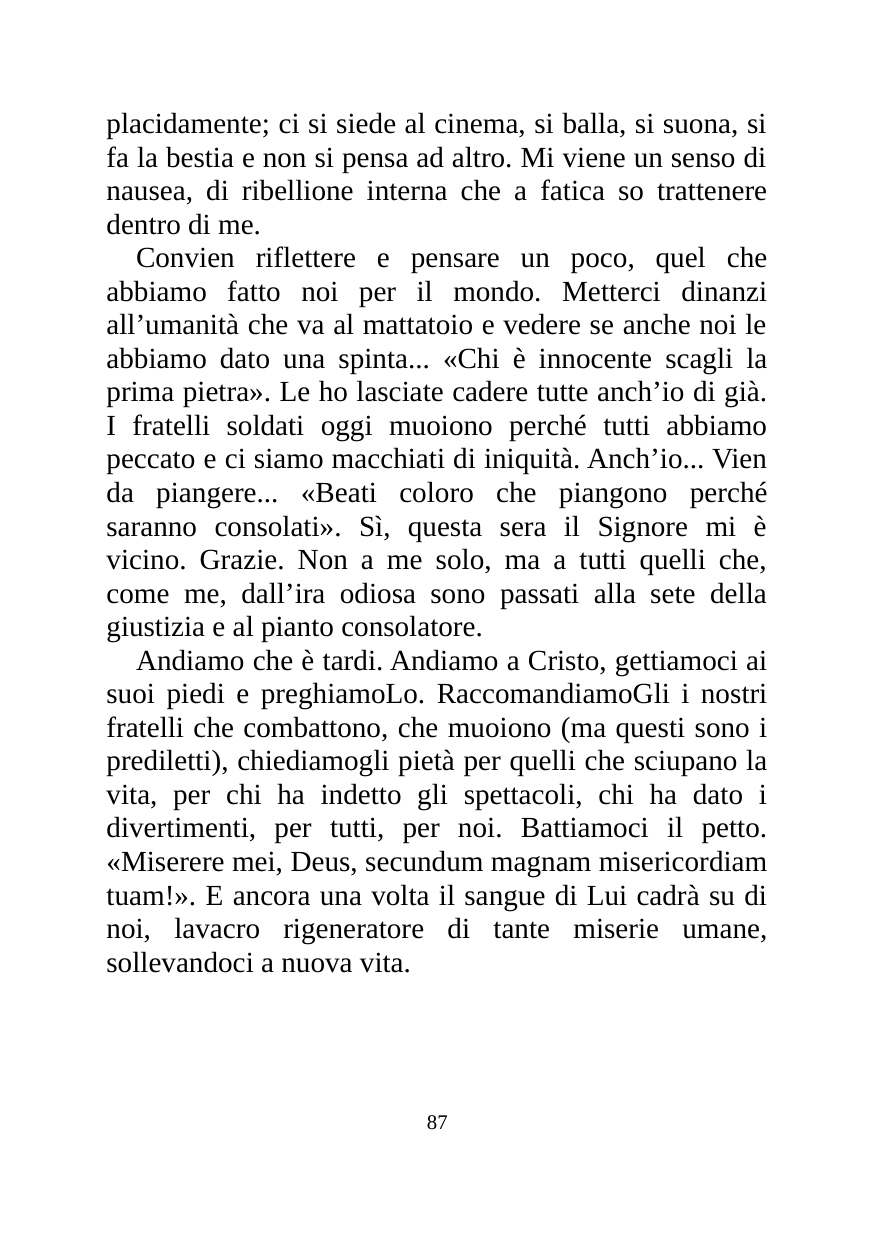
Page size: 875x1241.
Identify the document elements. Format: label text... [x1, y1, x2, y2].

text placidamente; ci si siede al cinema, si balla, si suona, si fa la bestia e non si pensa ad altro. Mi viene un senso di nausea, di ribellione interna che a fatica so trattenere dentro di me. [106, 106, 768, 240]
text Convien riflettere e pensare un poco, quel che abbiamo fatto noi per il mondo. Metterci dinanzi all’umanità che va al mattatoio e vedere se anche noi le abbiamo dato una spinta... «Chi è innocente scagli la prima pietra». Le ho lasciate cadere tutte anch’io di già. I fratelli soldati oggi muoiono perché tutti abbiamo peccato e ci siamo macchiati di iniquità. Anch’io... Vien da piangere... «Beati coloro che piangono perché saranno consolati». Sì, questa sera il Signore mi è vicino. Grazie. Non a me solo, ma a tutti quelli che, come me, dall’ira odiosa sono passati alla sete della giustizia e al pianto consolatore. [106, 240, 768, 643]
text Andiamo che è tardi. Andiamo a Cristo, gettiamoci ai suoi piedi e preghiamoLo. RaccomandiamoGli i nostri fratelli che combattono, che muoiono (ma questi sono i prediletti), chiediamogli pietà per quelli che sciupano la vita, per chi ha indetto gli spettacoli, chi ha dato i divertimenti, per tutti, per noi. Battiamoci il petto. «Miserere mei, Deus, secundum magnam misericordiam tuam!». E ancora una volta il sangue di Lui cadrà su di noi, lavacro rigeneratore di tante miserie umane, sollevandoci a nuova vita. [106, 643, 768, 978]
